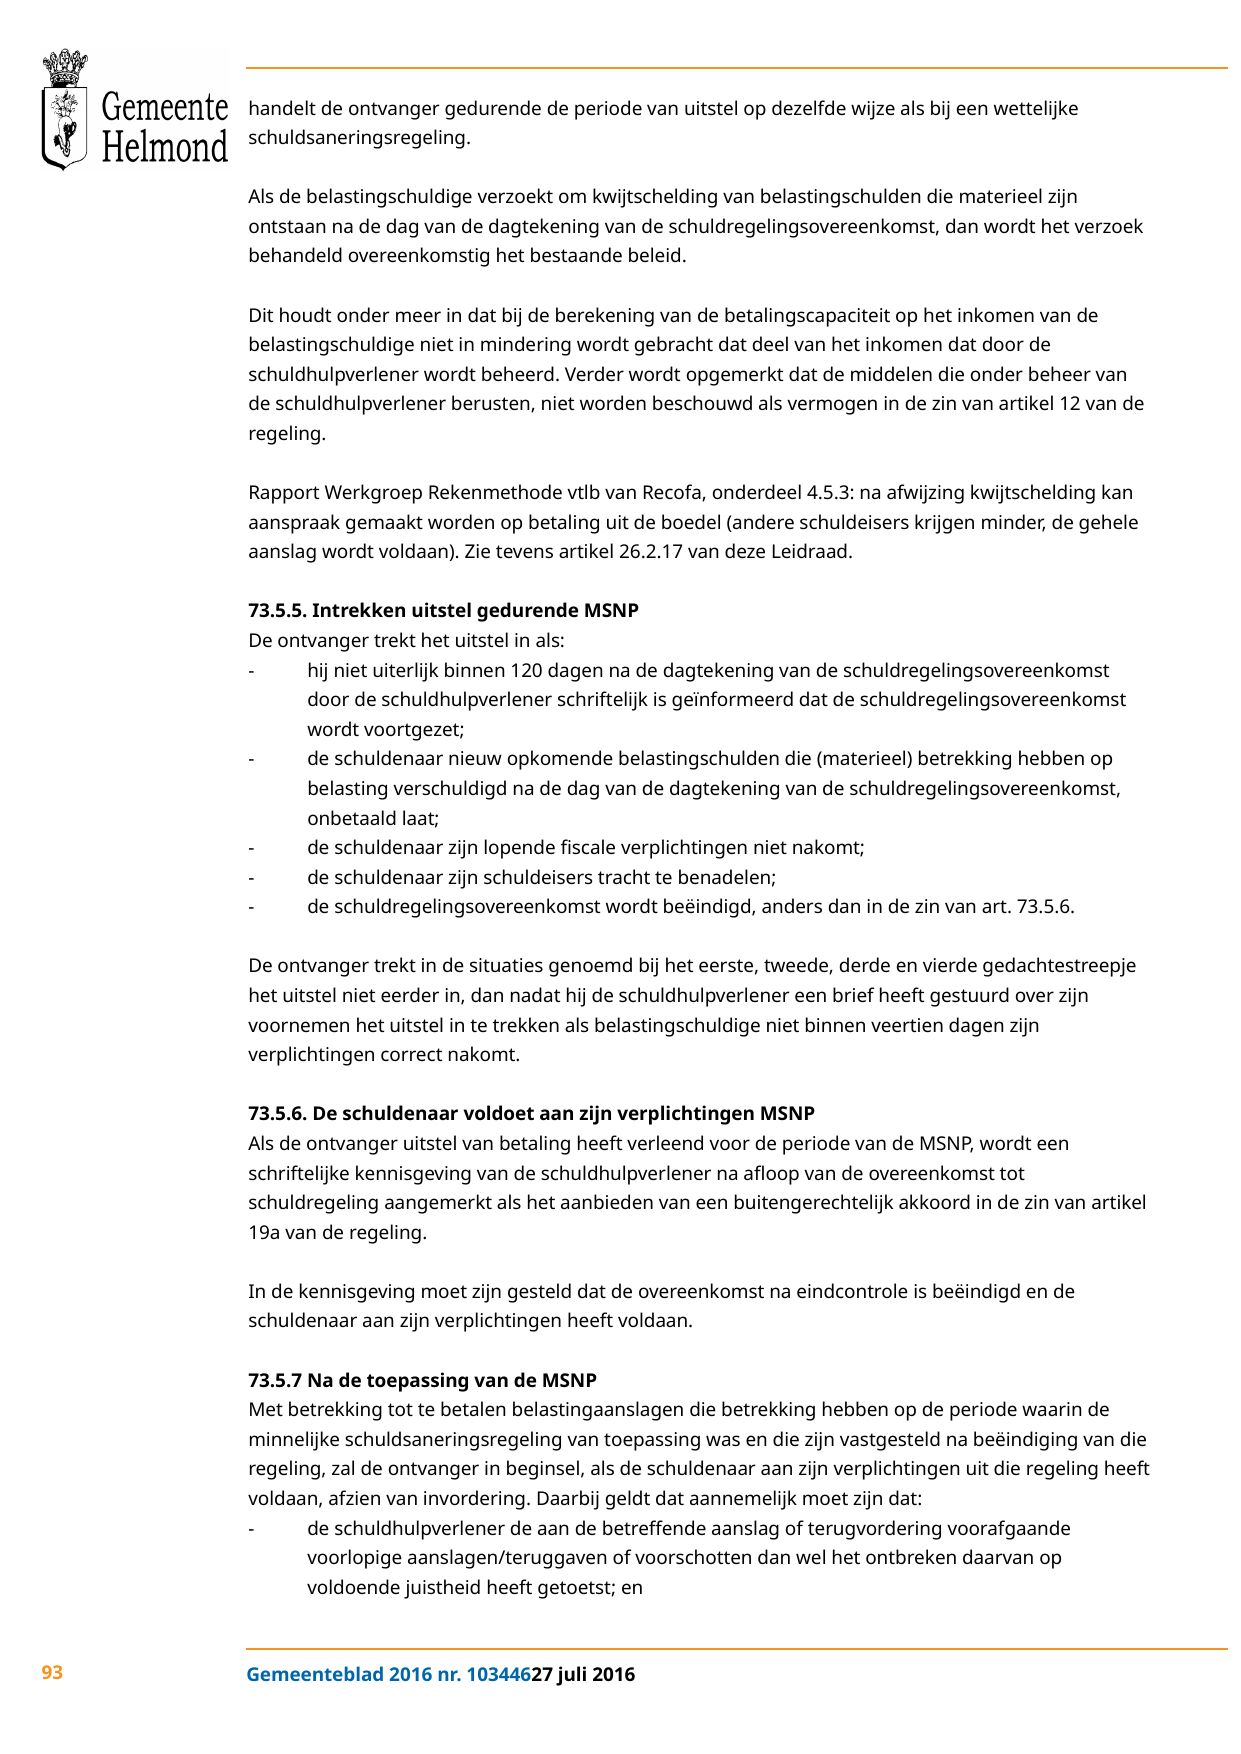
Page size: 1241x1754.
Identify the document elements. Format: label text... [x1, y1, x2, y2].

list de schuldenaar zijn schuldeisers tracht te benadelen; [248, 864, 1152, 890]
list de schuldenaar zijn lopende fiscale verplichtingen niet nakomt; [248, 834, 1152, 860]
text Met betrekking tot te betalen belastingaanslagen die betrekking hebben op de periode waarin de minnelijke schuldsaneringsregeling van toepassing was en die zijn vastgesteld na beëindiging van die regeling, zal de ontvanger in beginsel, als de schuldenaar aan zijn verplichtingen uit die regeling heeft voldaan, afzien van invordering. Daarbij geldt dat aannemelijk moet zijn dat: [248, 1396, 1152, 1511]
list de schuldenaar nieuw opkomende belastingschulden die (materieel) betrekking hebben op belasting verschuldigd na de dag van de dagtekening van de schuldregelingsovereenkomst, onbetaald laat; [248, 746, 1152, 831]
text handelt de ontvanger gedurende de periode van uitstel op dezelfde wijze als bij een wettelijke schuldsaneringsregeling. [248, 95, 1152, 150]
text De ontvanger trekt het uitstel in als: [248, 627, 1152, 653]
text Rapport Werkgroep Rekenmethode vtlb van Recofa, onderdeel 4.5.3: na afwijzing kwijtschelding kan aanspraak gemaakt worden op betaling uit de boedel (andere schuldeisers krijgen minder, de gehele aanslag wordt voldaan). Zie tevens artikel 26.2.17 van deze Leidraad. [248, 479, 1152, 564]
list hij niet uiterlijk binnen 120 dagen na de dagtekening van de schuldregelingsovereenkomst door de schuldhulpverlener schriftelijk is geïnformeerd dat de schuldregelingsovereenkomst wordt voortgezet; [248, 657, 1152, 742]
text Dit houdt onder meer in dat bij de berekening van de betalingscapaciteit op het inkomen van de belastingschuldige niet in mindering wordt gebracht dat deel van het inkomen dat door de schuldhulpverlener wordt beheerd. Verder wordt opgemerkt dat de middelen die onder beheer van de schuldhulpverlener berusten, niet worden beschouwd als vermogen in de zin van artikel 12 van de regeling. [248, 302, 1152, 446]
text 73.5.7 Na de toepassing van de MSNP [248, 1367, 1152, 1393]
text De ontvanger trekt in de situaties genoemd bij het eerste, tweede, derde en vierde gedachtestreepje het uitstel niet eerder in, dan nadat hij de schuldhulpverlener een brief heeft gestuurd over zijn voornemen het uitstel in te trekken als belastingschuldige niet binnen veertien dagen zijn verplichtingen correct nakomt. [248, 953, 1152, 1067]
list de schuldhulpverlener de aan de betreffende aanslag of terugvordering voorafgaande voorlopige aanslagen/teruggaven of voorschotten dan wel het ontbreken daarvan op voldoende juistheid heeft getoetst; en [248, 1515, 1152, 1600]
text 73.5.5. Intrekken uitstel gedurende MSNP [248, 598, 1152, 623]
list de schuldregelingsovereenkomst wordt beëindigd, anders dan in de zin van art. 73.5.6. [248, 893, 1152, 919]
text Als de ontvanger uitstel van betaling heeft verleend voor de periode van de MSNP, wordt een schriftelijke kennisgeving van de schuldhulpverlener na afloop van de overeenkomst tot schuldregeling aangemerkt als het aanbieden van een buitengerechtelijk akkoord in de zin van artikel 19a van de regeling. [248, 1130, 1152, 1245]
text 73.5.6. De schuldenaar voldoet aan zijn verplichtingen MSNP [248, 1101, 1152, 1126]
picture [41, 47, 231, 172]
text Als de belastingschuldige verzoekt om kwijtschelding van belastingschulden die materieel zijn ontstaan na de dag van de dagtekening van de schuldregelingsovereenkomst, dan wordt het verzoek behandeld overeenkomstig het bestaande beleid. [248, 183, 1152, 268]
text In de kennisgeving moet zijn gesteld dat de overeenkomst na eindcontrole is beëindigd en de schuldenaar aan zijn verplichtingen heeft voldaan. [248, 1278, 1152, 1333]
